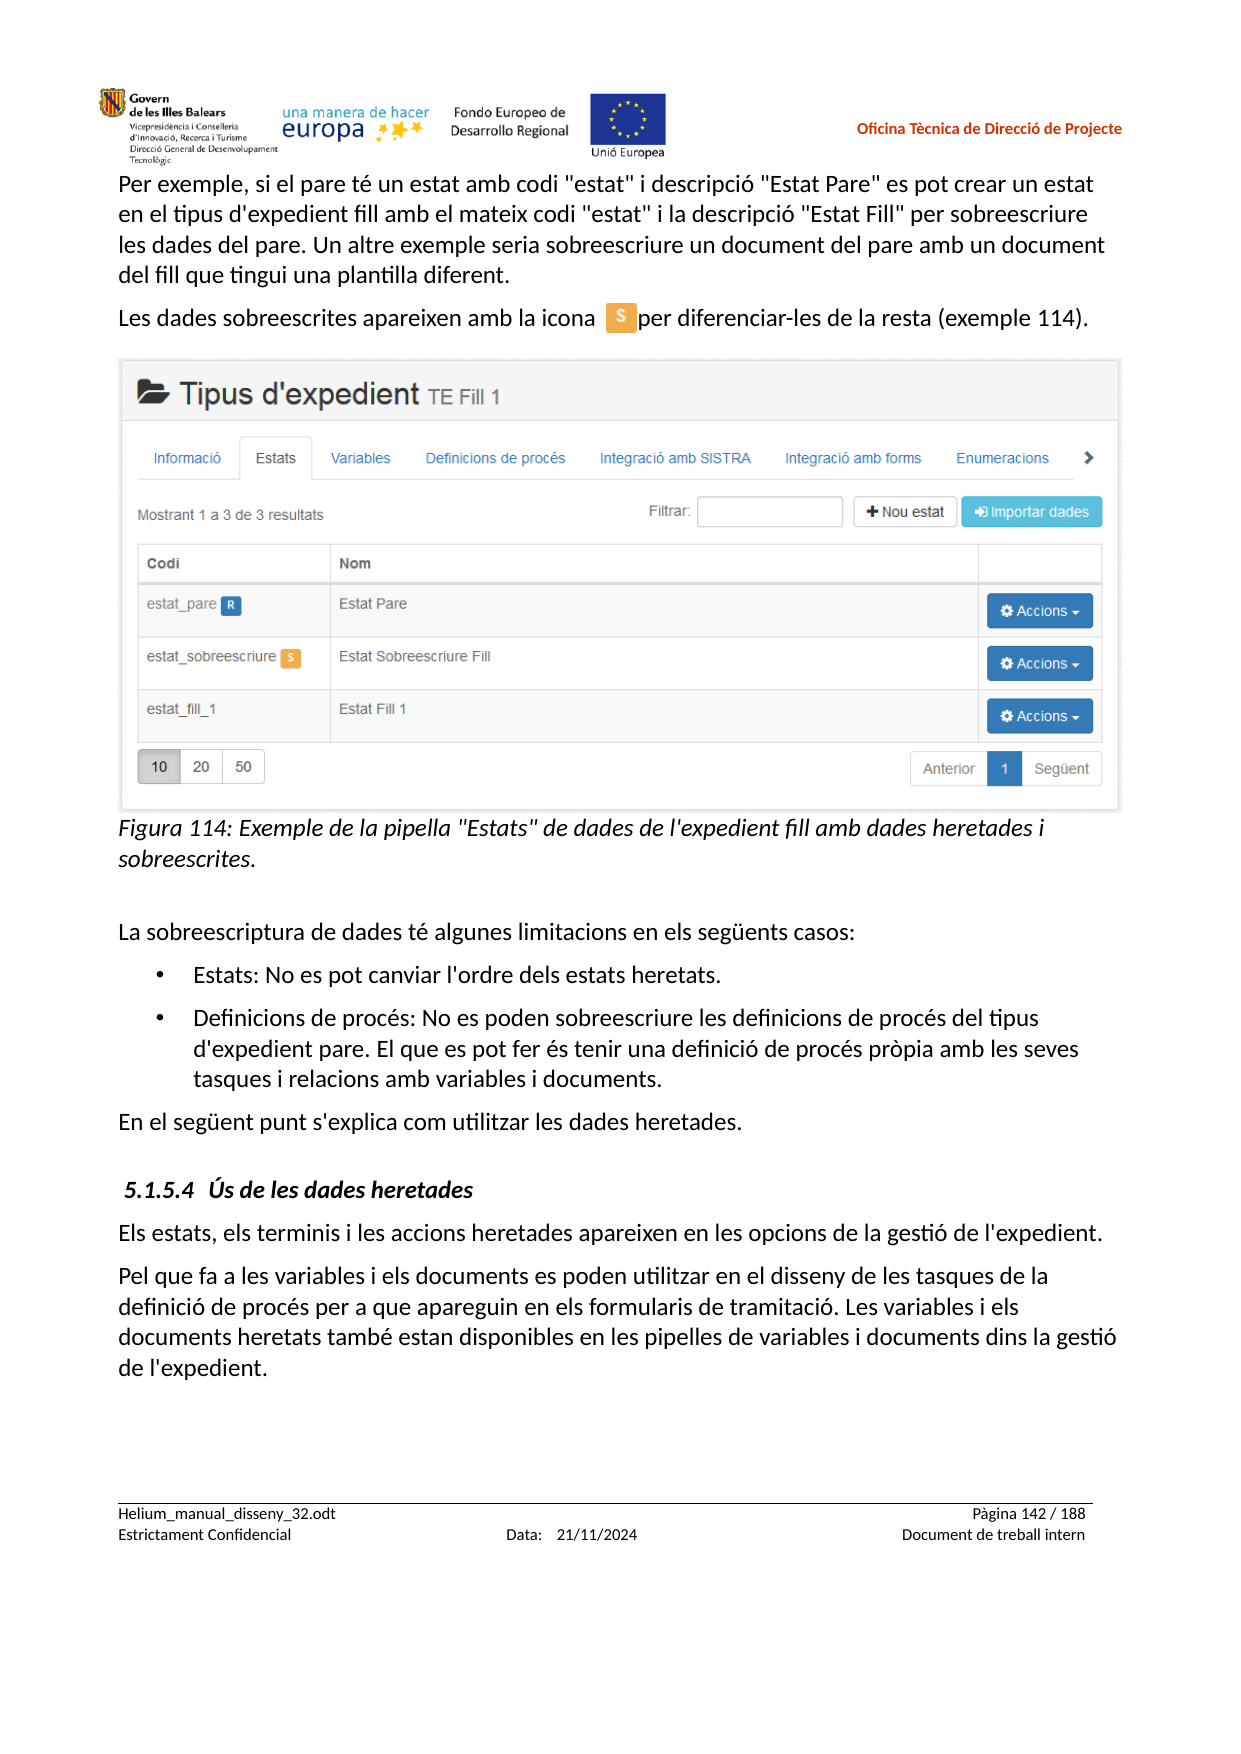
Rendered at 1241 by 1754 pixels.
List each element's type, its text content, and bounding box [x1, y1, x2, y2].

text Els estats, els terminis i les accions heretades apareixen en les opcions de la gestió de l'expedient. [118, 1217, 1122, 1248]
picture [118, 358, 1123, 813]
picture [99, 87, 668, 166]
subtitle Ús de les dades heretades [118, 1174, 1122, 1205]
list Estats: No es pot canviar l'ordre dels estats heretats. [156, 959, 1122, 990]
text Figura 114: Exemple de la pipella "Estats" de dades de l'expedient fill amb dades heretades i sobreescrites. [118, 813, 1122, 873]
text La sobreescriptura de dades té algunes limitacions en els següents casos: [118, 916, 1122, 947]
text Pel que fa a les variables i els documents es poden utilitzar en el disseny de les tasques de la definició de procés per a que apareguin en els formularis de tramitació. Les variables i els documents heretats també estan disponibles en les pipelles de variables i documents dins la gestió de l'expedient. [118, 1260, 1122, 1382]
list Definicions de procés: No es poden sobreescriure les definicions de procés del tipus d'expedient pare. El que es pot fer és tenir una definició de procés pròpia amb les seves tasques i relacions amb variables i documents. [156, 1002, 1122, 1094]
text En el següent punt s'explica com utilitzar les dades heretades. [118, 1106, 1122, 1137]
picture [606, 303, 638, 333]
text Les dades sobreescrites apareixen amb la icona per diferenciar-les de la resta (exemple 114). [118, 302, 1122, 333]
text Per exemple, si el pare té un estat amb codi "estat" i descripció "Estat Pare" es pot crear un estat en el tipus d'expedient fill amb el mateix codi "estat" i la descripció "Estat Fill" per sobreescriure les dades del pare. Un altre exemple seria sobreescriure un document del pare amb un document del fill que tingui una plantilla diferent. [118, 168, 1122, 290]
